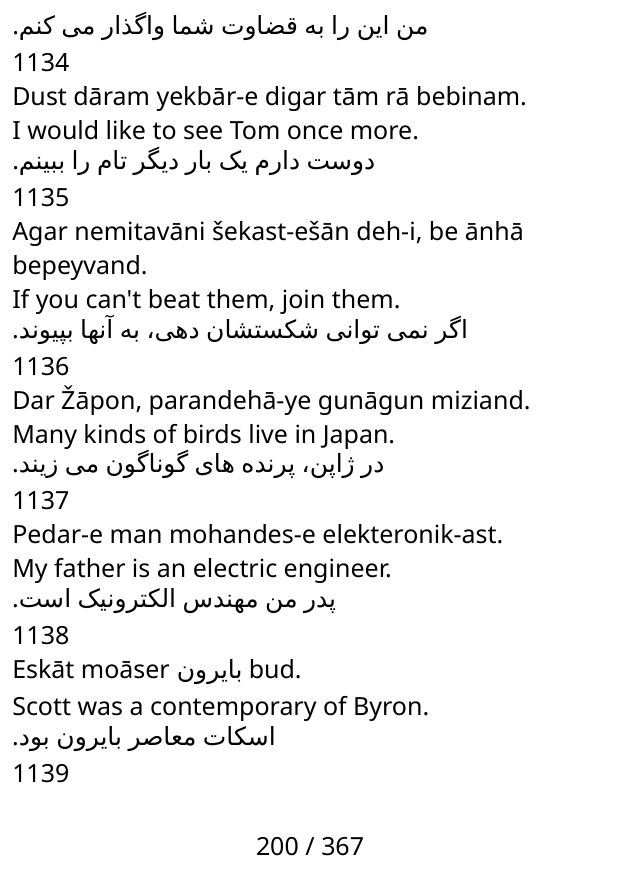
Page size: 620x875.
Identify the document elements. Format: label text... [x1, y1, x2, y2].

text 1136 [12, 348, 607, 382]
text 1135 [12, 179, 607, 213]
text من این را به قضاوت شما واگذار می کنم. [12, 12, 607, 44]
text I would like to see Tom once more. [12, 113, 607, 147]
text Agar nemi‌tavāni šekast-ešān deh-i, be ānhā bepeyvand. [12, 213, 607, 282]
text Scott was a contemporary of Byron. [12, 689, 607, 723]
text 1139 [12, 756, 607, 789]
text Dar Žāpon, parande‌hā-ye gunāgun mi‌ziand. [12, 382, 607, 416]
text اسکات معاصر بایرون بود. [12, 723, 607, 756]
text اگر نمی توانی شکستشان دهی، به آنها بپیوند. [12, 316, 607, 348]
text 1134 [12, 44, 607, 79]
text Dust dāram yekbār-e digar tām rā bebinam. [12, 79, 607, 113]
text Pedar-e man mohandes-e elekteronik-ast. [12, 517, 607, 551]
text پدر من مهندس الکترونیک است. [12, 585, 607, 618]
text My father is an electric engineer. [12, 551, 607, 585]
text در ژاپن، پرنده های گوناگون می زیند. [12, 450, 607, 483]
text Eskāt moāser بایرون bud. [12, 652, 607, 689]
text دوست دارم یک بار دیگر تام را ببینم. [12, 147, 607, 179]
text Many kinds of birds live in Japan. [12, 416, 607, 450]
text If you can't beat them, join them. [12, 282, 607, 316]
text 1138 [12, 618, 607, 652]
text 1137 [12, 483, 607, 517]
